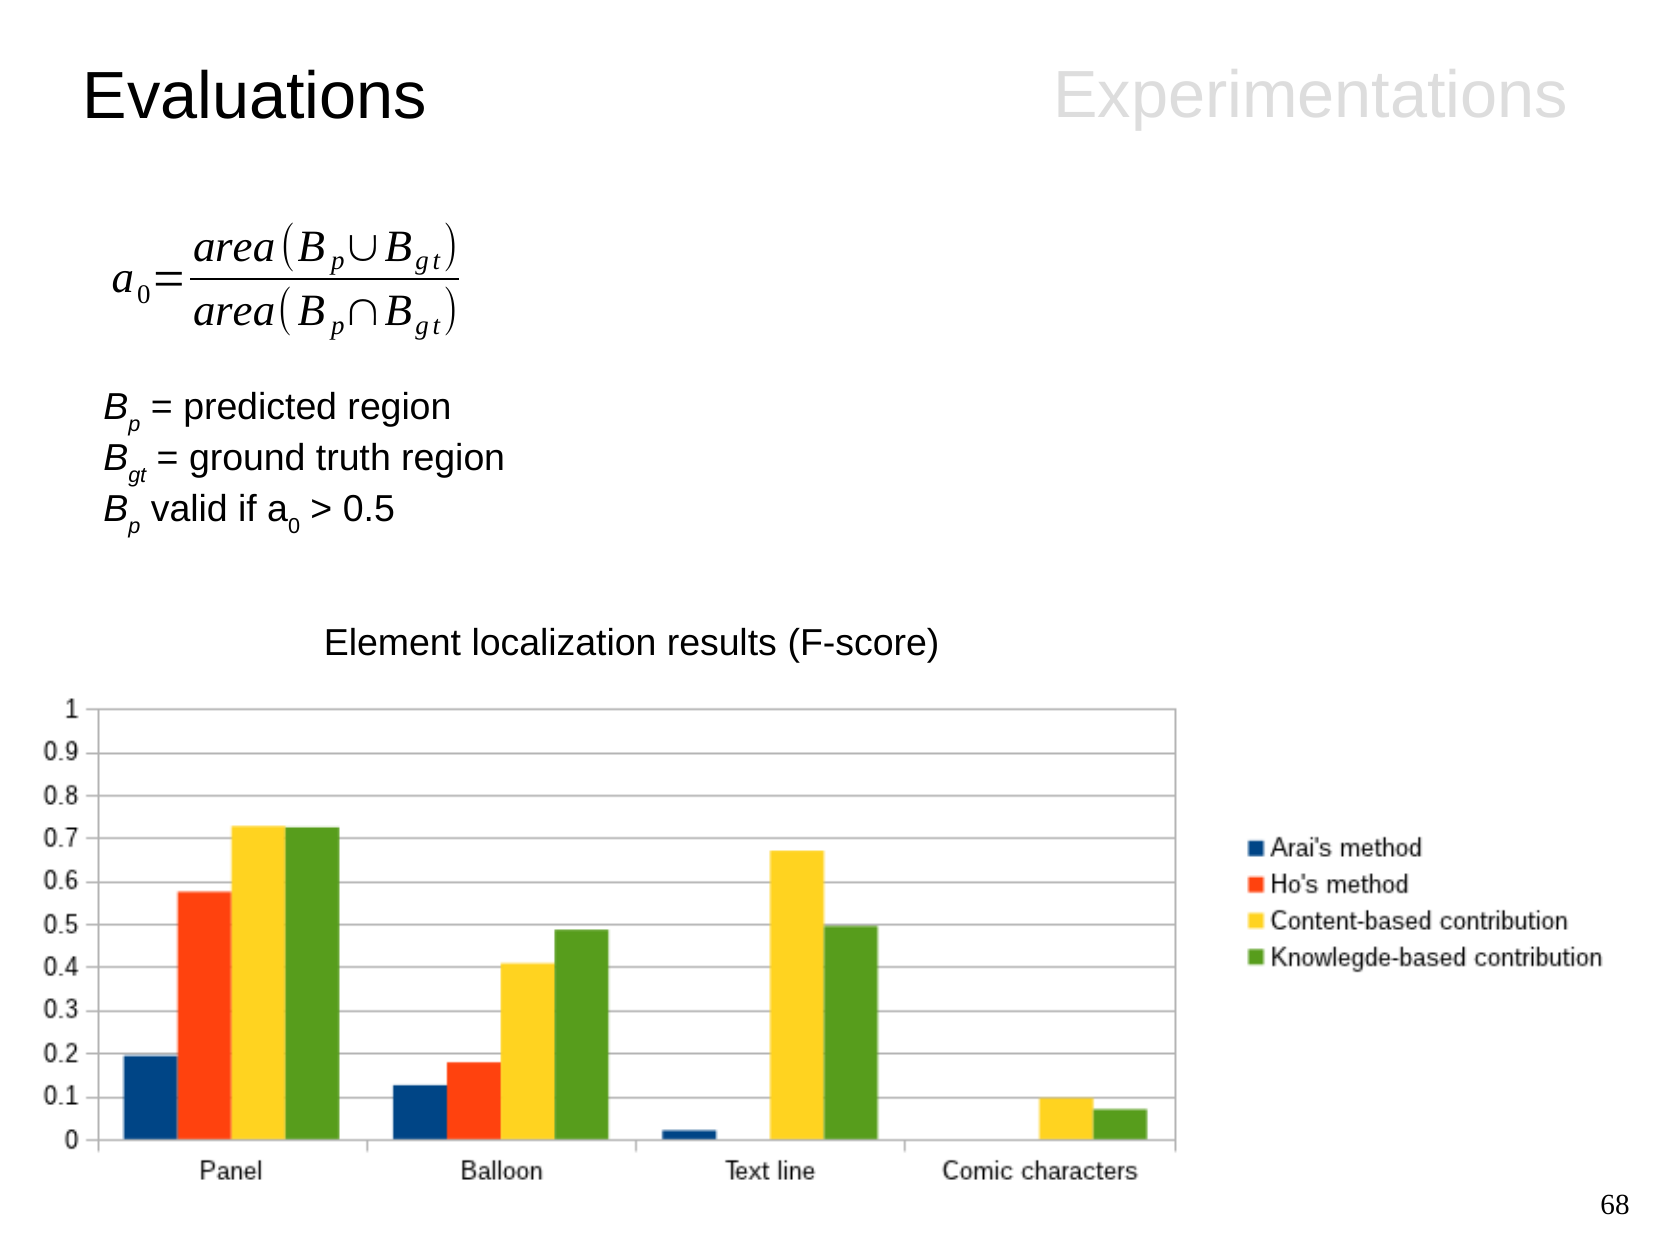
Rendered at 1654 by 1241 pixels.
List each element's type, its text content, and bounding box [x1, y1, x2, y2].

chart [100, 218, 473, 341]
picture [21, 685, 1628, 1193]
title Evaluations [82, 49, 1571, 142]
text_box Bp = predicted region Bgt = ground truth region Bp valid if a0 > 0.5 [88, 378, 544, 546]
text_box Element localization results (F-score) [64, 614, 1199, 671]
